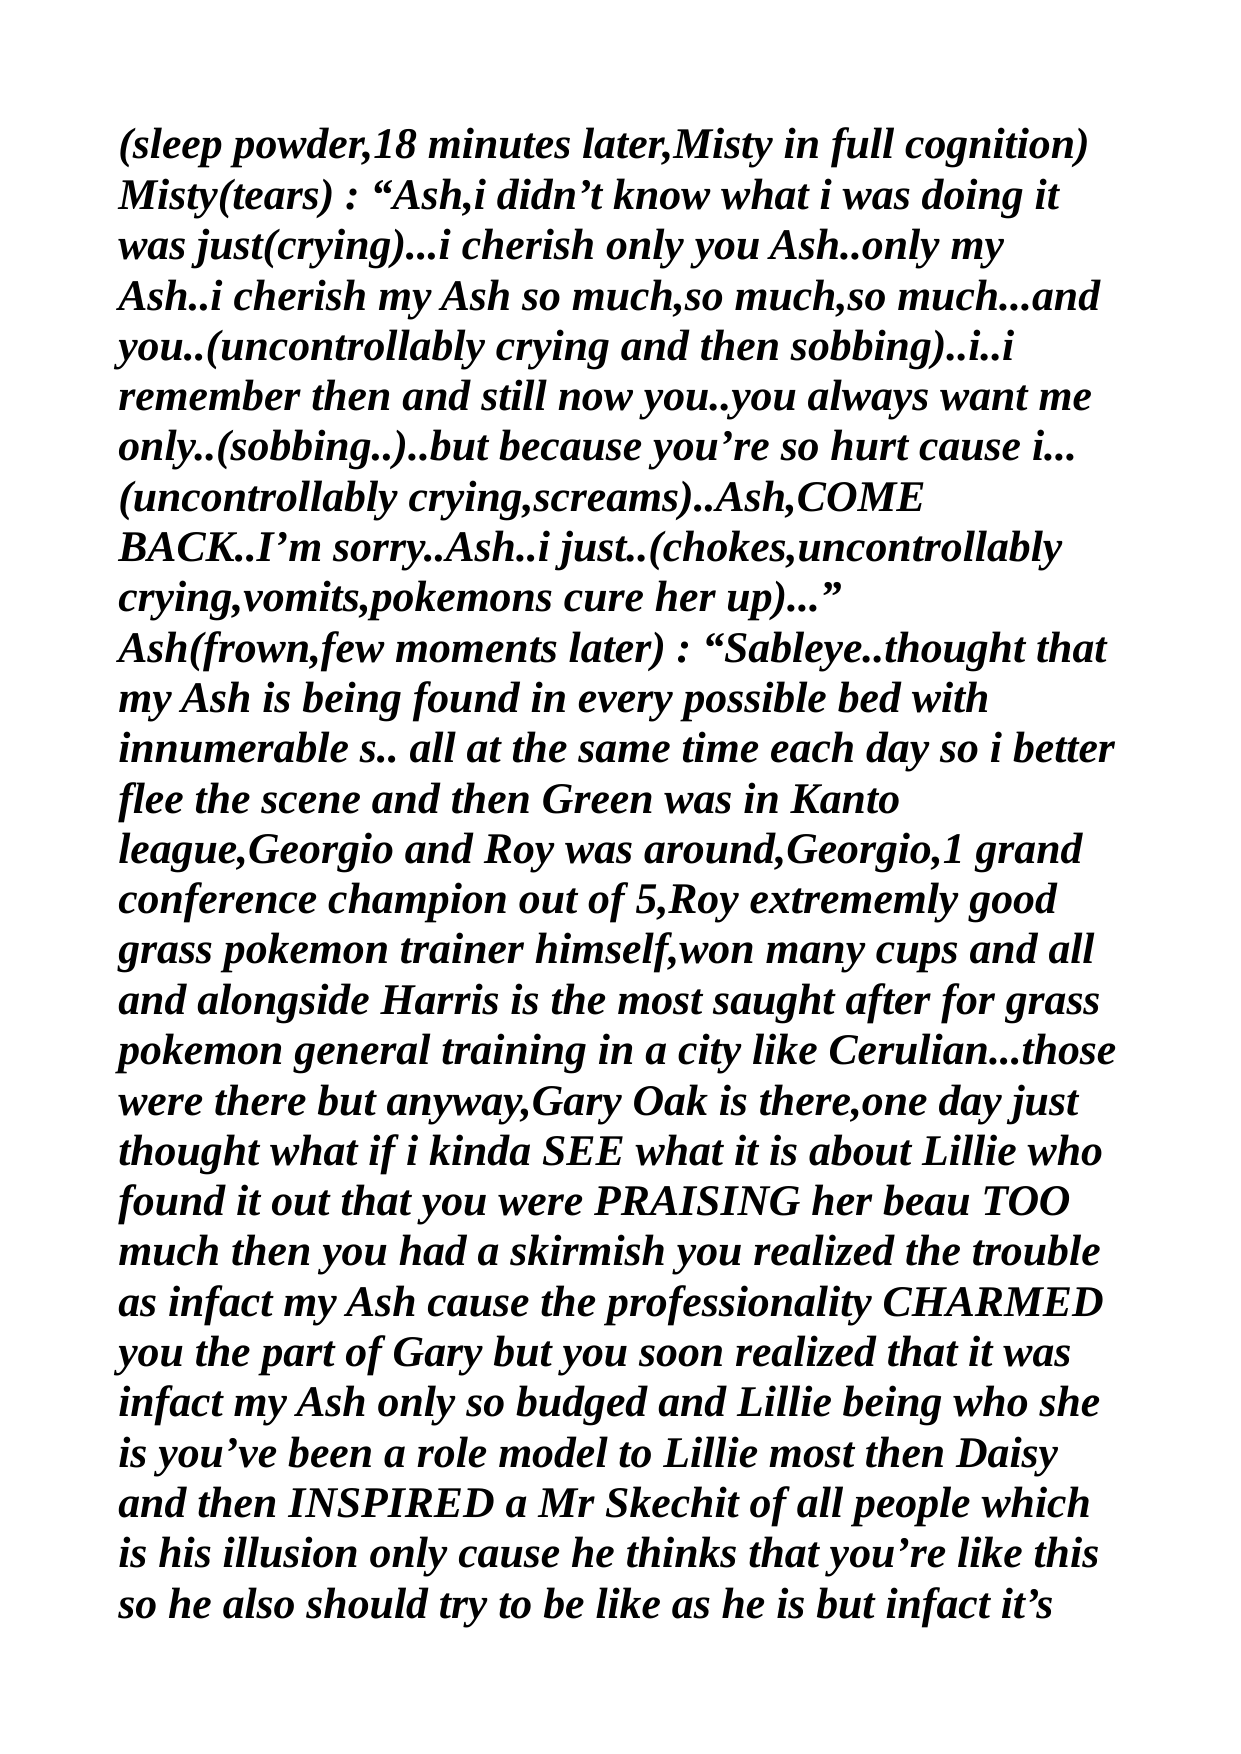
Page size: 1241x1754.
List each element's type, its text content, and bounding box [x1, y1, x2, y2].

text (sleep powder,18 minutes later,Misty in full cognition) [118, 118, 1122, 168]
text Ash(frown,few moments later) : “Sableye..thought that my Ash is being found in every possible bed with innumerable s.. all at the same time each day so i better flee the scene and then Green was in Kanto league,Georgio and Roy was around,Georgio,1 grand conference champion out of 5,Roy extrememly good grass pokemon trainer himself,won many cups and all and alongside Harris is the most saught after for grass pokemon general training in a city like Cerulian...those were there but anyway,Gary Oak is there,one day just thought what if i kinda SEE what it is about Lillie who found it out that you were PRAISING her beau TOO much then you had a skirmish you realized the trouble as infact my Ash cause the professionality CHARMED you the part of Gary but you soon realized that it was infact my Ash only so budged and Lillie being who she is you’ve been a role model to Lillie most then Daisy and then INSPIRED a Mr Skechit of all people which is his illusion only cause he thinks that you’re like this so he also should try to be like as he is but infact it’s [118, 621, 1122, 1627]
text Misty(tears) : “Ash,i didn’t know what i was doing it was just(crying)...i cherish only you Ash..only my Ash..i cherish my Ash so much,so much,so much...and you..(uncontrollably crying and then sobbing)..i..i remember then and still now you..you always want me only..(sobbing..)..but because you’re so hurt cause i...(uncontrollably crying,screams)..Ash,COME BACK..I’m sorry..Ash..i just..(chokes,uncontrollably crying,vomits,pokemons cure her up)...” [118, 168, 1122, 621]
